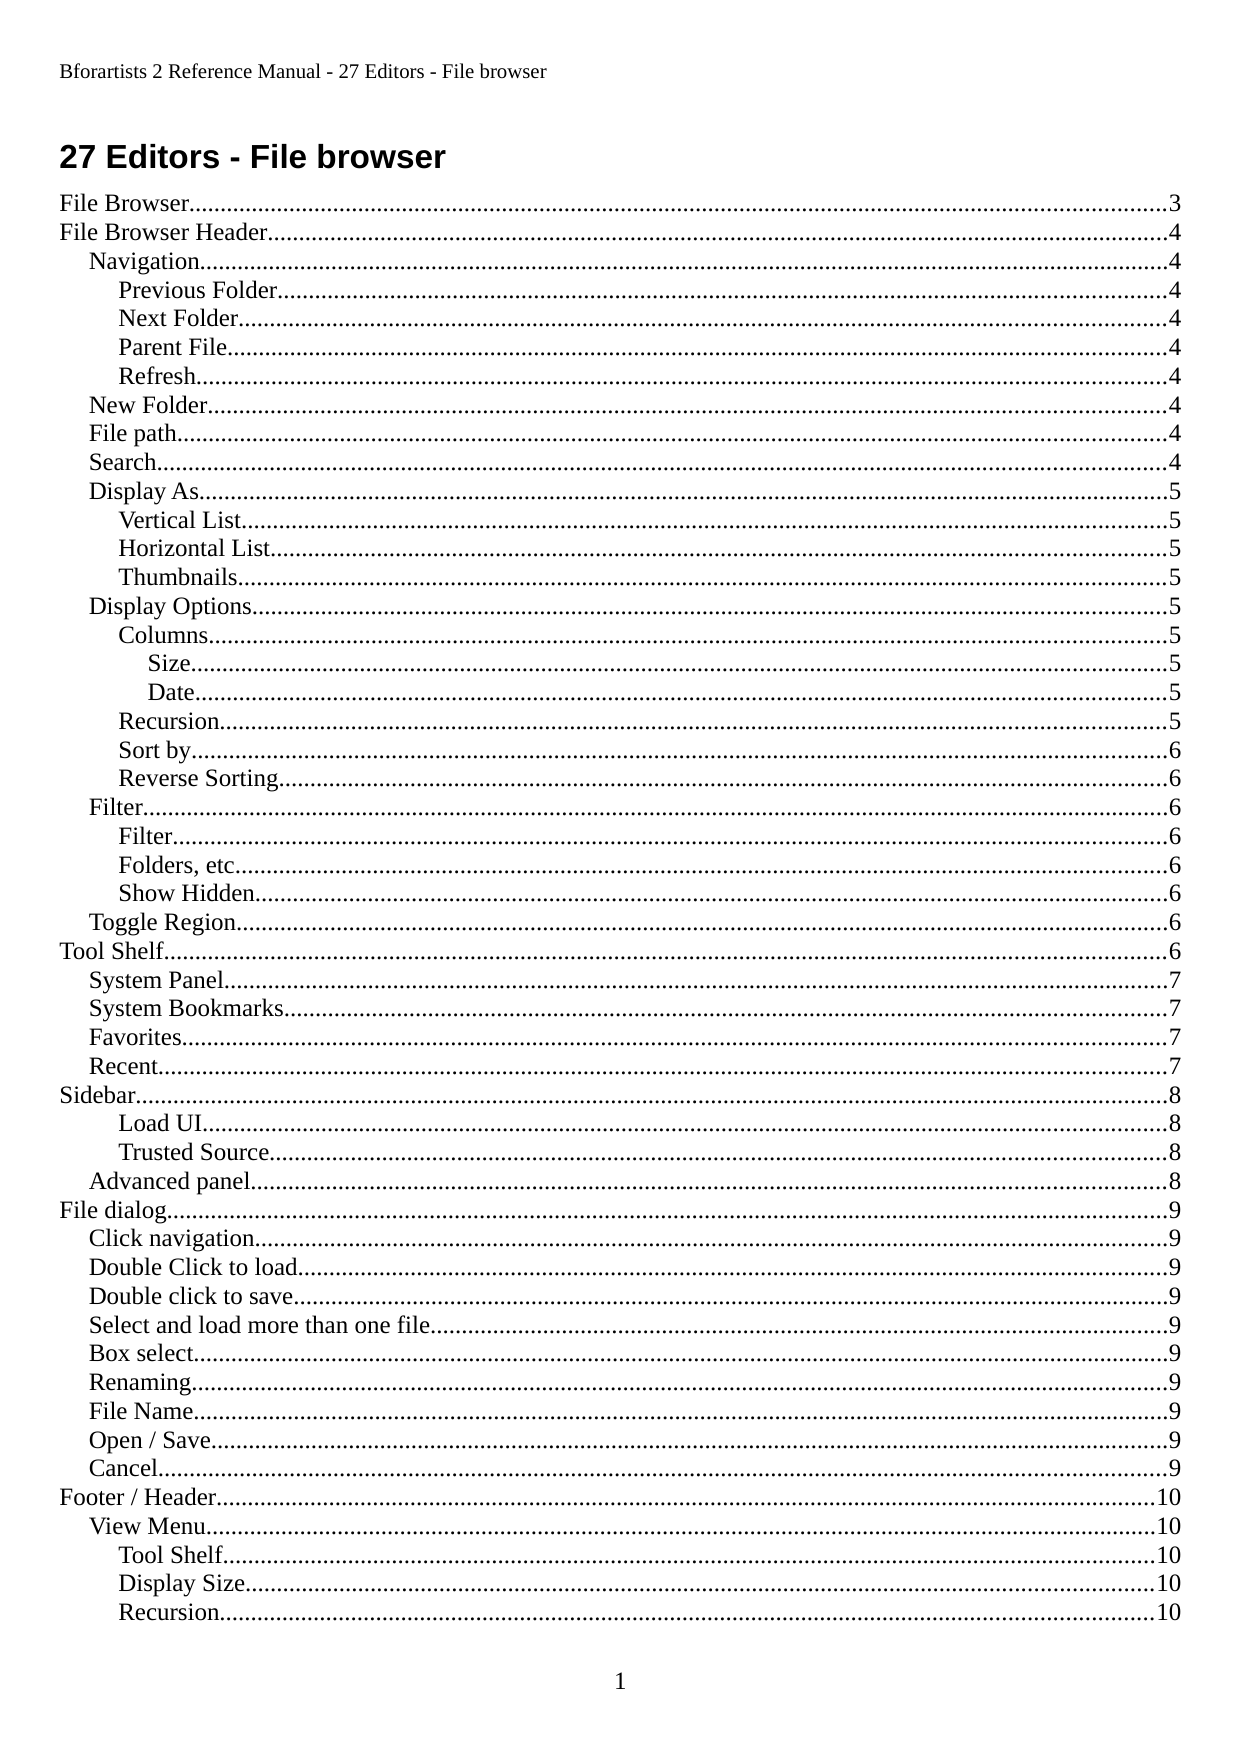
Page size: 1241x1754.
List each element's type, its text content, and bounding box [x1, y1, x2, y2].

text Double Click to load 9 [88, 1252, 1181, 1281]
text Size 5 [147, 648, 1181, 677]
text Display Options 5 [88, 591, 1181, 620]
text Click navigation. 9 [88, 1223, 1181, 1252]
text Sidebar 8 [59, 1080, 1181, 1108]
text Date 5 [147, 677, 1181, 706]
text Next Folder 4 [118, 303, 1181, 332]
text Renaming 9 [88, 1367, 1181, 1396]
text Trusted Source 8 [118, 1137, 1181, 1166]
text Tool Shelf 6 [59, 936, 1181, 965]
text Advanced panel 8 [88, 1166, 1181, 1195]
text Filter 6 [88, 792, 1181, 821]
text Show Hidden 6 [118, 878, 1181, 907]
text Folders, etc. 6 [118, 850, 1181, 878]
text Columns 5 [118, 620, 1181, 648]
text Box select 9 [88, 1338, 1181, 1367]
text File Browser Header 4 [59, 217, 1181, 246]
text Select and load more than one file 9 [88, 1310, 1181, 1338]
text Open / Save 9 [88, 1425, 1181, 1453]
subtitle 27 Editors - File browser [59, 138, 1181, 176]
text Cancel 9 [88, 1453, 1181, 1482]
text Double click to save 9 [88, 1281, 1181, 1310]
text Tool Shelf 10 [118, 1540, 1181, 1568]
text Display Size 10 [118, 1568, 1181, 1597]
text Recent 7 [88, 1051, 1181, 1080]
text Toggle Region 6 [88, 907, 1181, 936]
text Parent File 4 [118, 332, 1181, 361]
text View Menu 10 [88, 1511, 1181, 1540]
text Footer / Header 10 [59, 1482, 1181, 1511]
text File dialog 9 [59, 1195, 1181, 1223]
text Recursion 5 [118, 706, 1181, 735]
text Sort by 6 [118, 735, 1181, 763]
text Navigation 4 [88, 246, 1181, 275]
text System Panel 7 [88, 965, 1181, 993]
text System Bookmarks 7 [88, 993, 1181, 1022]
text File Name 9 [88, 1396, 1181, 1425]
text File path 4 [88, 418, 1181, 447]
text Previous Folder 4 [118, 275, 1181, 303]
text Reverse Sorting 6 [118, 763, 1181, 792]
text Load UI 8 [118, 1108, 1181, 1137]
text Vertical List 5 [118, 505, 1181, 533]
text Recursion 10 [118, 1597, 1181, 1626]
text Filter 6 [118, 821, 1181, 850]
text Display As 5 [88, 476, 1181, 505]
text Refresh 4 [118, 361, 1181, 390]
text Favorites 7 [88, 1022, 1181, 1051]
text Horizontal List 5 [118, 533, 1181, 562]
text File Browser 3 [59, 188, 1181, 217]
text New Folder 4 [88, 390, 1181, 418]
text Search 4 [88, 447, 1181, 476]
text Thumbnails 5 [118, 562, 1181, 591]
